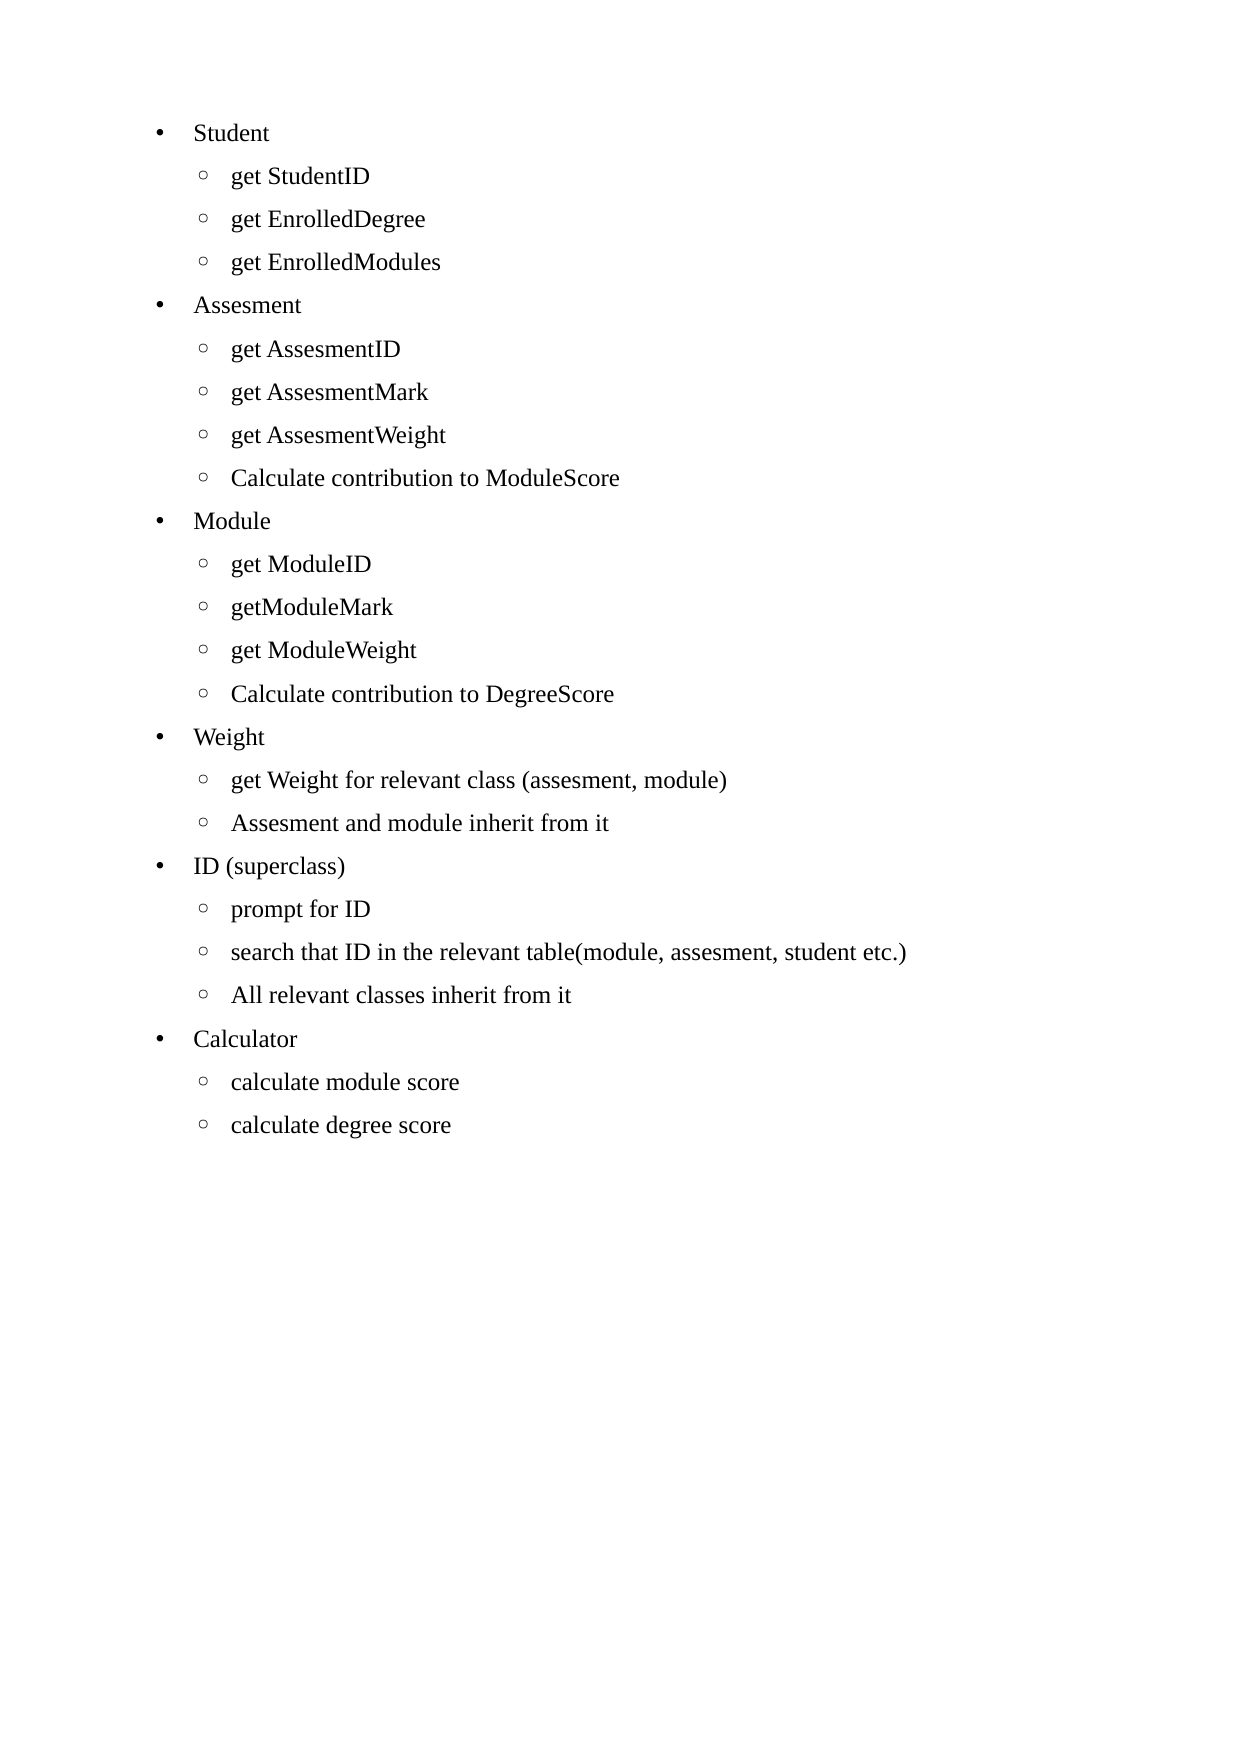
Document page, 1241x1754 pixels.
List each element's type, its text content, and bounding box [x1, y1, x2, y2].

list get Weight for relevant class (assesment, module) [193, 765, 1122, 794]
list search that ID in the relevant table(module, assesment, student etc.) [193, 937, 1122, 966]
list calculate degree score [193, 1110, 1122, 1139]
list get ModuleID [193, 549, 1122, 578]
list getModuleMark [193, 592, 1122, 621]
list get EnrolledDegree [193, 204, 1122, 233]
list All relevant classes inherit from it [193, 981, 1122, 1009]
list get EnrolledModules [193, 247, 1122, 276]
list get AssesmentWeight [193, 420, 1122, 449]
list Assesment [156, 291, 1122, 319]
list ID (superclass) [156, 851, 1122, 880]
list Weight [156, 722, 1122, 751]
list get AssesmentMark [193, 377, 1122, 406]
list prompt for ID [193, 894, 1122, 923]
list Assesment and module inherit from it [193, 808, 1122, 837]
list Module [156, 506, 1122, 535]
list get ModuleWeight [193, 636, 1122, 664]
list Calculate contribution to ModuleScore [193, 463, 1122, 492]
list Calculate contribution to DegreeScore [193, 679, 1122, 707]
list get StudentID [193, 161, 1122, 190]
list calculate module score [193, 1067, 1122, 1096]
list get AssesmentID [193, 334, 1122, 362]
list Calculator [156, 1024, 1122, 1052]
list Student [156, 118, 1122, 147]
